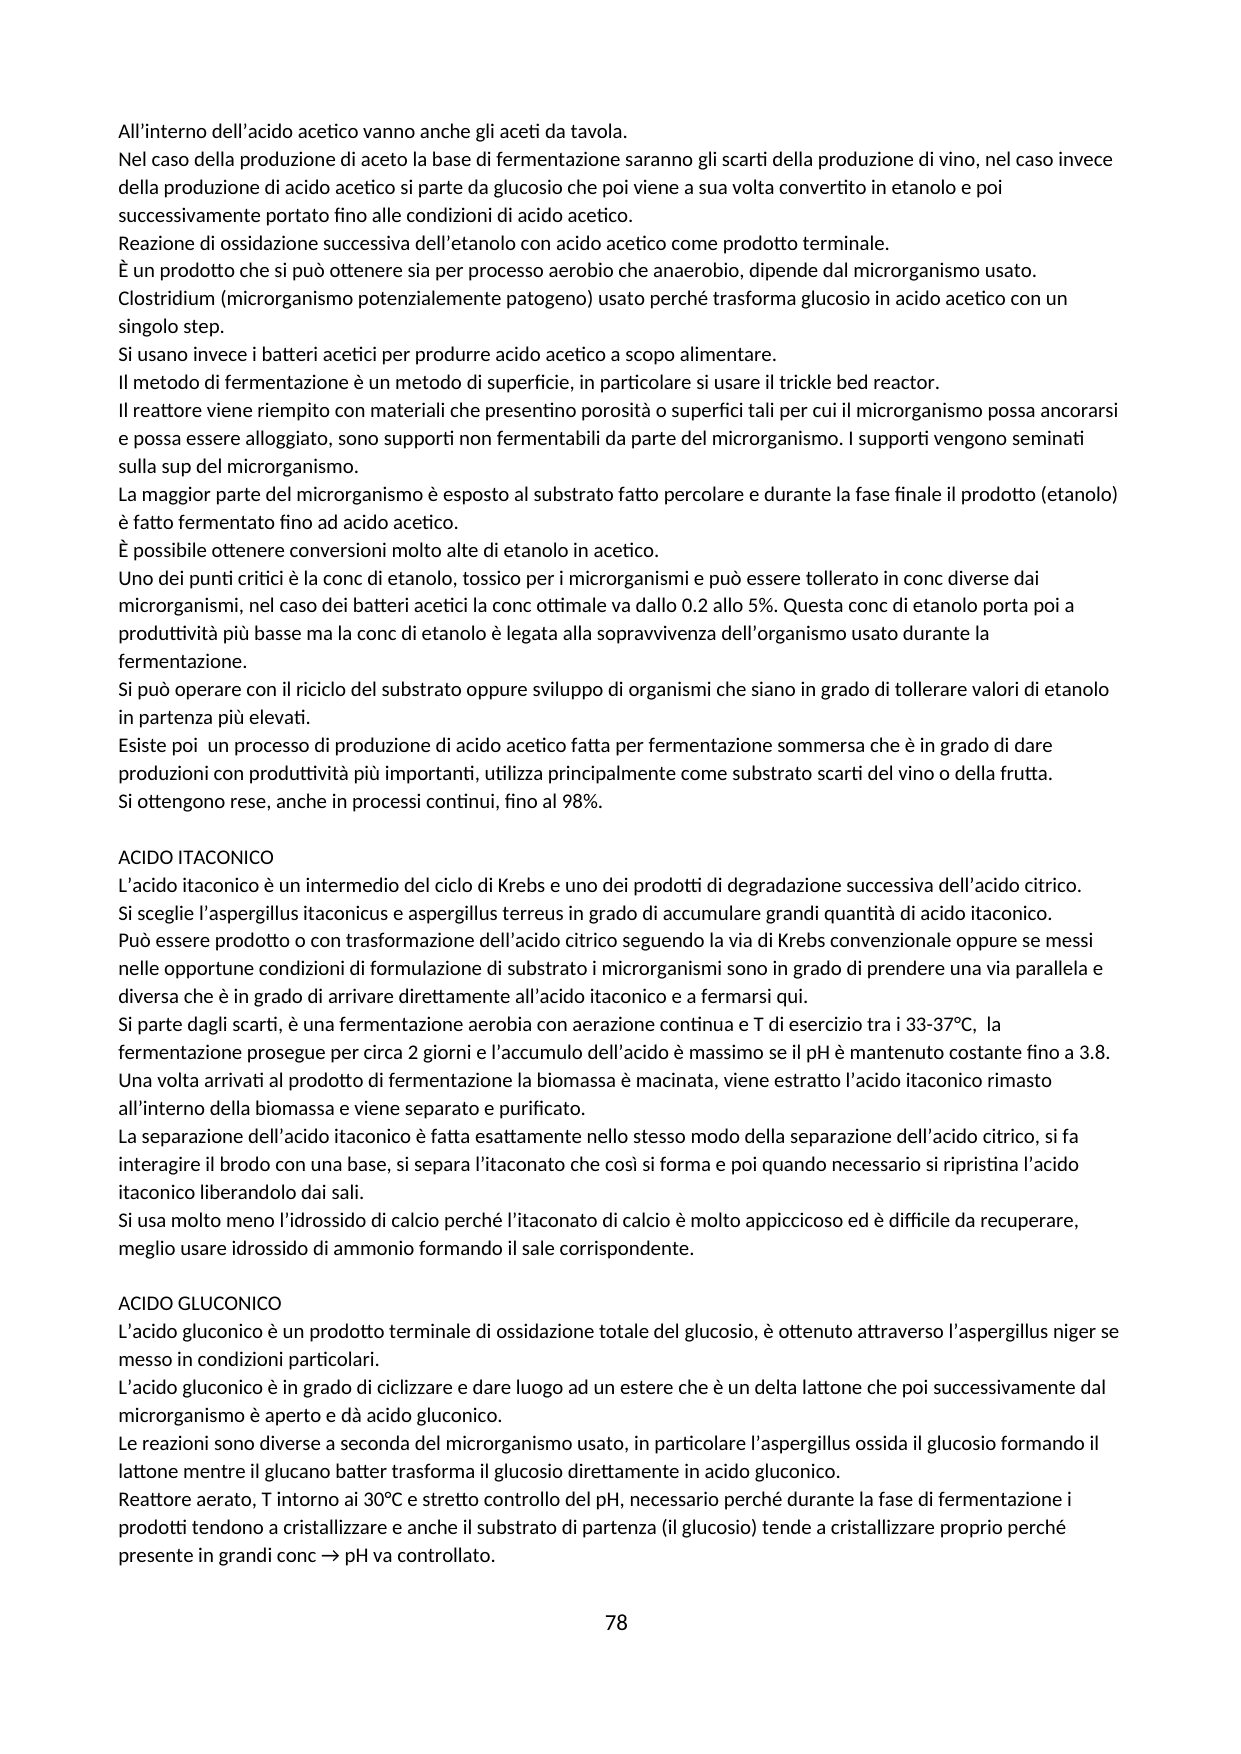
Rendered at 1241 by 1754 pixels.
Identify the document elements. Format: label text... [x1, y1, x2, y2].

text È possibile ottenere conversioni molto alte di etanolo in acetico. Uno dei punti critici è la conc di etanolo, tossico per i microrganismi e può essere tollerato in conc diverse dai microrganismi, nel caso dei batteri acetici la conc ottimale va dallo 0.2 allo 5%. Questa conc di etanolo porta poi a produttività più basse ma la conc di etanolo è legata alla sopravvivenza dell’organismo usato durante la fermentazione. Si può operare con il riciclo del substrato oppure sviluppo di organismi che siano in grado di tollerare valori di etanolo in partenza più elevati. Esiste poi un processo di produzione di acido acetico fatta per fermentazione sommersa che è in grado di dare produzioni con produttività più importanti, utilizza principalmente come substrato scarti del vino o della frutta. Si ottengono rese, anche in processi continui, fino al 98%. ACIDO ITACONICO L’acido itaconico è un intermedio del ciclo di Krebs e uno dei prodotti di degradazione successiva dell’acido citrico. Si sceglie l’aspergillus itaconicus e aspergillus terreus in grado di accumulare grandi quantità di acido itaconico. Può essere prodotto o con trasformazione dell’acido citrico seguendo la via di Krebs convenzionale oppure se messi nelle opportune condizioni di formulazione di substrato i microrganismi sono in grado di prendere una via parallela e diversa che è in grado di arrivare direttamente all’acido itaconico e a fermarsi qui. Si parte dagli scarti, è una fermentazione aerobia con aerazione continua e T di esercizio tra i 33-37°C, la fermentazione prosegue per circa 2 giorni e l’accumulo dell’acido è massimo se il pH è mantenuto costante fino a 3.8. Una volta arrivati al prodotto di fermentazione la biomassa è macinata, viene estratto l’acido itaconico rimasto all’interno della biomassa e viene separato e purificato. La separazione dell’acido itaconico è fatta esattamente nello stesso modo della separazione dell’acido citrico, si fa interagire il brodo con una base, si separa l’itaconato che così si forma e poi quando necessario si ripristina l’acido itaconico liberandolo dai sali. [118, 537, 1124, 1204]
text Si usa molto meno l’idrossido di calcio perché l’itaconato di calcio è molto appiccicoso ed è difficile da recuperare, meglio usare idrossido di ammonio formando il sale corrispondente. ACIDO GLUCONICO L’acido gluconico è un prodotto terminale di ossidazione totale del glucosio, è ottenuto attraverso l’aspergillus niger se messo in condizioni particolari. L’acido gluconico è in grado di ciclizzare e dare luogo ad un estere che è un delta lattone che poi successivamente dal microrganismo è aperto e dà acido gluconico. Le reazioni sono diverse a seconda del microrganismo usato, in particolare l’aspergillus ossida il glucosio formando il lattone mentre il glucano batter trasforma il glucosio direttamente in acido gluconico. Reattore aerato, T intorno ai 30°C e stretto controllo del pH, necessario perché durante la fase di fermentazione i prodotti tendono a cristallizzare e anche il substrato di partenza (il glucosio) tende a cristallizzare proprio perché presente in grandi conc → pH va controllato. [118, 1207, 1124, 1567]
text Il reattore viene riempito con materiali che presentino porosità o superfici tali per cui il microrganismo possa ancorarsi e possa essere alloggiato, sono supporti non fermentabili da parte del microrganismo. I supporti vengono seminati sulla sup del microrganismo. La maggior parte del microrganismo è esposto al substrato fatto percolare e durante la fase finale il prodotto (etanolo) è fatto fermentato fino ad acido acetico. [118, 397, 1124, 534]
text Il metodo di fermentazione è un metodo di superficie, in particolare si usare il trickle bed reactor. [118, 369, 1124, 395]
text All’interno dell’acido acetico vanno anche gli aceti da tavola. Nel caso della produzione di aceto la base di fermentazione saranno gli scarti della produzione di vino, nel caso invece della produzione di acido acetico si parte da glucosio che poi viene a sua volta convertito in etanolo e poi successivamente portato fino alle condizioni di acido acetico. [118, 118, 1124, 227]
text Reazione di ossidazione successiva dell’etanolo con acido acetico come prodotto terminale. È un prodotto che si può ottenere sia per processo aerobio che anaerobio, dipende dal microrganismo usato. Clostridium (microrganismo potenzialemente patogeno) usato perché trasforma glucosio in acido acetico con un singolo step. Si usano invece i batteri acetici per produrre acido acetico a scopo alimentare. [118, 230, 1124, 367]
